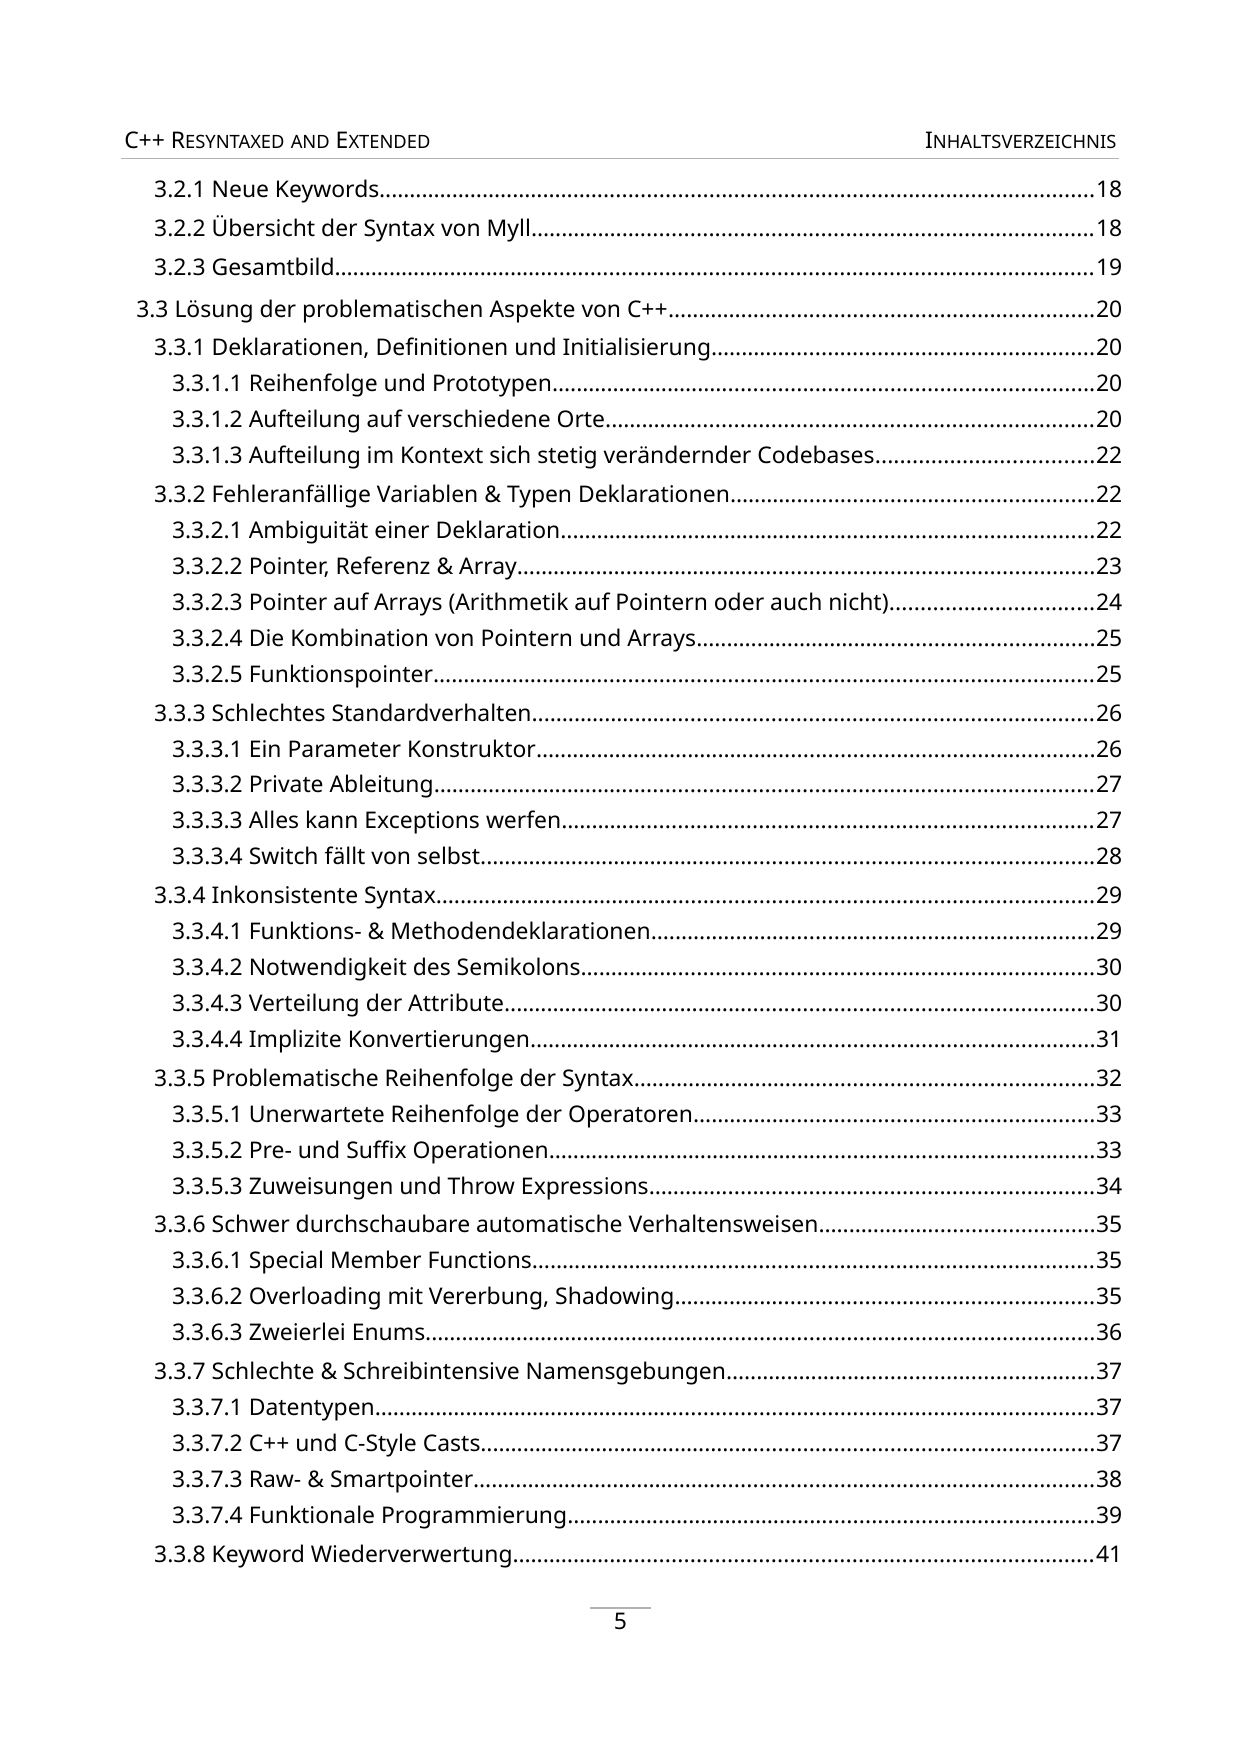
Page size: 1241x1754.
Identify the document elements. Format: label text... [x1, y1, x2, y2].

text 3.3.6.1 Special Member Functions 35 [118, 1244, 1122, 1276]
text 3.3 Lösung der problematischen Aspekte von C++ 20 [118, 292, 1122, 324]
text 3.3.2 Fehleranfällige Variablen & Typen Deklarationen 22 [118, 478, 1122, 509]
text 3.3.5.1 Unerwartete Reihenfolge der Operatoren 33 [118, 1098, 1122, 1129]
text 3.3.1.2 Aufteilung auf verschiedene Orte 20 [118, 403, 1122, 434]
text 3.3.5.2 Pre- und Suffix Operationen 33 [118, 1134, 1122, 1165]
text 3.3.7.1 Datentypen 37 [118, 1391, 1122, 1422]
text 3.2.2 Übersicht der Syntax von Myll 18 [118, 212, 1122, 243]
text 3.3.6.3 Zweierlei Enums 36 [118, 1316, 1122, 1347]
text 3.3.4.1 Funktions- & Methodendeklarationen 29 [118, 915, 1122, 946]
text 3.3.4.3 Verteilung der Attribute 30 [118, 987, 1122, 1018]
text 3.3.3.2 Private Ableitung 27 [118, 768, 1122, 800]
text 3.3.2.2 Pointer, Referenz & Array 23 [118, 550, 1122, 581]
text 3.3.2.1 Ambiguität einer Deklaration 22 [118, 514, 1122, 545]
text 3.3.6.2 Overloading mit Vererbung, Shadowing 35 [118, 1280, 1122, 1312]
text 3.3.4.4 Implizite Konvertierungen 31 [118, 1023, 1122, 1054]
text 3.3.8 Keyword Wiederverwertung 41 [118, 1538, 1122, 1569]
text 3.3.7.3 Raw- & Smartpointer 38 [118, 1463, 1122, 1494]
text 3.3.5 Problematische Reihenfolge der Syntax 32 [118, 1062, 1122, 1093]
text 3.3.7.2 C++ und C-Style Casts 37 [118, 1427, 1122, 1458]
text 3.2.1 Neue Keywords 18 [118, 173, 1122, 204]
text 3.3.1 Deklarationen, Definitionen und Initialisierung 20 [118, 331, 1122, 363]
text 3.3.4 Inkonsistente Syntax 29 [118, 879, 1122, 910]
text 3.3.3.4 Switch fällt von selbst 28 [118, 840, 1122, 872]
text 3.3.2.5 Funktionspointer 25 [118, 658, 1122, 689]
text 3.3.2.3 Pointer auf Arrays (Arithmetik auf Pointern oder auch nicht) 24 [118, 586, 1122, 617]
text 3.3.3.3 Alles kann Exceptions werfen 27 [118, 804, 1122, 836]
text 3.3.3 Schlechtes Standardverhalten 26 [118, 697, 1122, 728]
text 3.3.1.1 Reihenfolge und Prototypen 20 [118, 367, 1122, 398]
text 3.3.2.4 Die Kombination von Pointern und Arrays 25 [118, 622, 1122, 653]
text 3.3.7 Schlechte & Schreibintensive Namensgebungen 37 [118, 1355, 1122, 1386]
text 3.3.5.3 Zuweisungen und Throw Expressions 34 [118, 1169, 1122, 1201]
text 3.2.3 Gesamtbild 19 [118, 251, 1122, 282]
text 3.3.1.3 Aufteilung im Kontext sich stetig verändernder Codebases 22 [118, 439, 1122, 470]
text 3.3.7.4 Funktionale Programmierung 39 [118, 1499, 1122, 1530]
text 3.3.4.2 Notwendigkeit des Semikolons 30 [118, 951, 1122, 982]
text 3.3.6 Schwer durchschaubare automatische Verhaltensweisen 35 [118, 1208, 1122, 1240]
text 3.3.3.1 Ein Parameter Konstruktor 26 [118, 732, 1122, 764]
